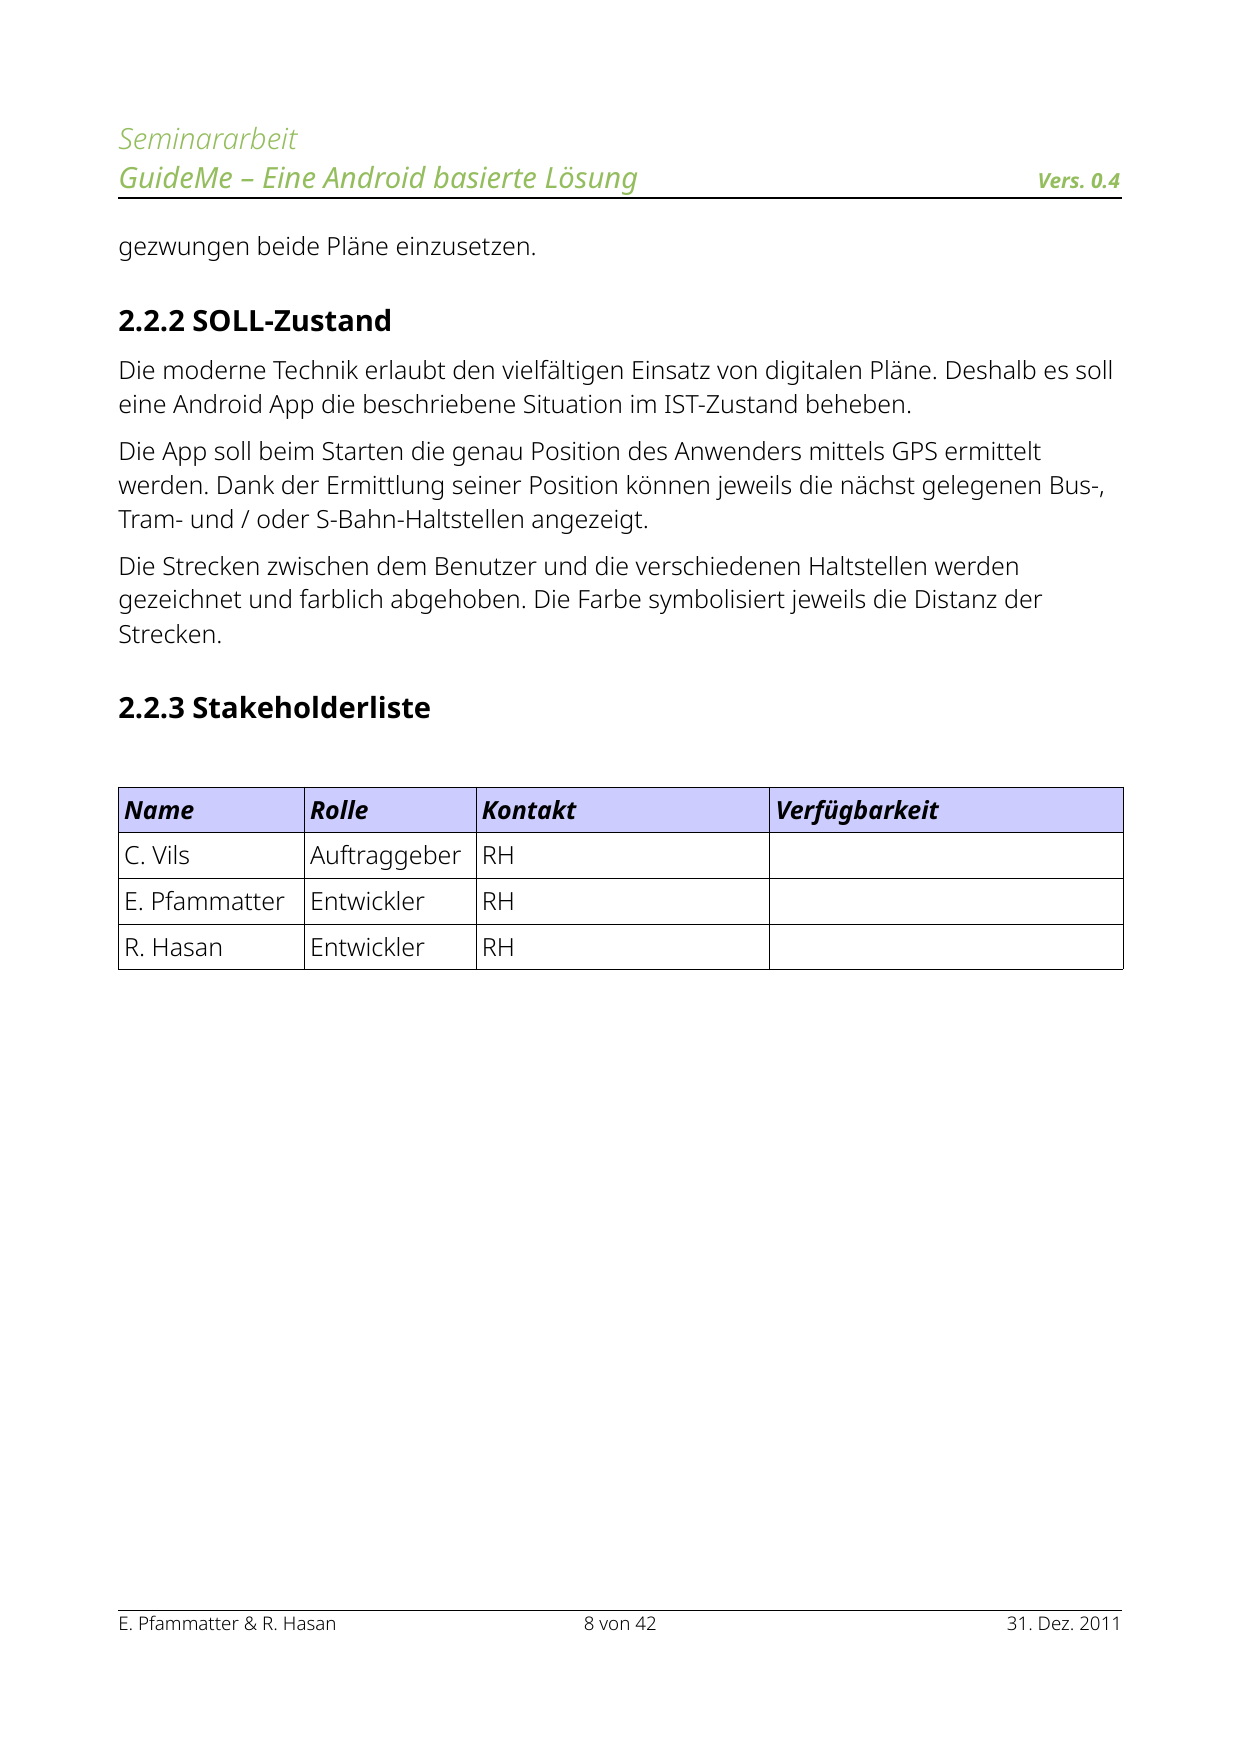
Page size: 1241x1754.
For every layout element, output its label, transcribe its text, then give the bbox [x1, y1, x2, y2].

table_cell Entwickler [305, 879, 476, 923]
table_cell C. Vils [119, 833, 304, 878]
table_header Verfügbarkeit [770, 788, 1123, 832]
subtitle 2.2.2 SOLL-Zustand [118, 301, 1122, 340]
table_cell RH [477, 833, 769, 878]
table_header Name [119, 788, 304, 832]
table_cell Entwickler [305, 925, 476, 969]
table_header Kontakt [477, 788, 769, 832]
table_cell RH [477, 925, 769, 969]
table_header Rolle [305, 788, 476, 832]
table_cell Auftraggeber [305, 833, 476, 878]
text Die Strecken zwischen dem Benutzer und die verschiedenen Haltstellen werden gezeichnet und farblich abgehoben. Die Farbe symbolisiert jeweils die Distanz der Strecken. [118, 548, 1122, 650]
table_cell [770, 925, 1123, 969]
text gezwungen beide Pläne einzusetzen. [118, 229, 1122, 263]
subtitle 2.2.3 Stakeholderliste [118, 688, 1122, 727]
table_cell E. Pfammatter [119, 879, 304, 923]
table_cell [770, 833, 1123, 878]
table_cell R. Hasan [119, 925, 304, 969]
table_cell RH [477, 879, 769, 923]
table_cell [770, 879, 1123, 923]
text Die moderne Technik erlaubt den vielfältigen Einsatz von digitalen Pläne. Deshalb es soll eine Android App die beschriebene Situation im IST-Zustand beheben. [118, 353, 1122, 421]
text Die App soll beim Starten die genau Position des Anwenders mittels GPS ermittelt werden. Dank der Ermittlung seiner Position können jeweils die nächst gelegenen Bus-, Tram- und / oder S-Bahn-Haltstellen angezeigt. [118, 433, 1122, 536]
